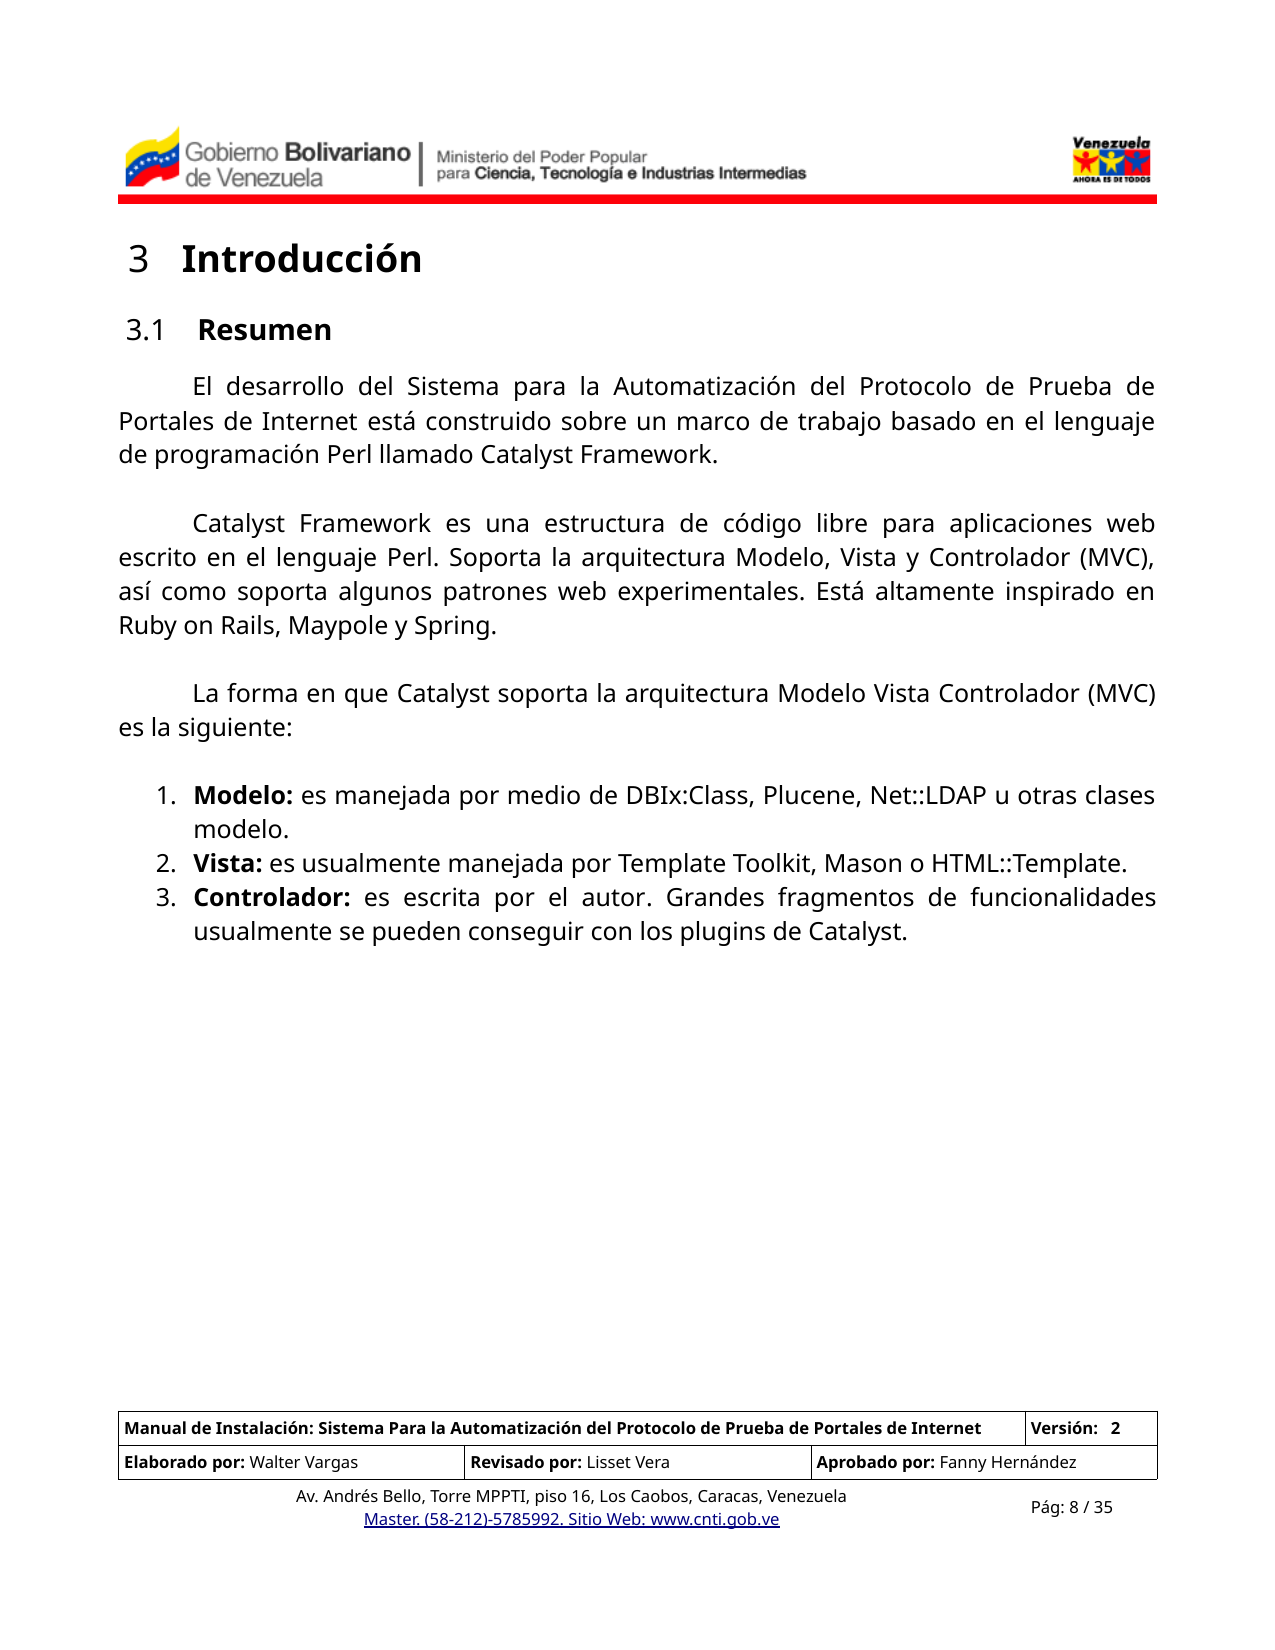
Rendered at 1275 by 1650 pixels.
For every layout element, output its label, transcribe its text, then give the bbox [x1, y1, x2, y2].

subtitle Introducción [118, 233, 1157, 284]
list Vista: es usualmente manejada por Template Toolkit, Mason o HTML::Template. [156, 846, 1157, 880]
list Modelo: es manejada por medio de DBIx:Class, Plucene, Net::LDAP u otras clases modelo. [156, 778, 1157, 846]
text Catalyst Framework es una estructura de código libre para aplicaciones web escrito en el lenguaje Perl. Soporta la arquitectura Modelo, Vista y Controlador (MVC), así como soporta algunos patrones web experimentales. Está altamente inspirado en Ruby on Rails, Maypole y Spring. [118, 505, 1157, 642]
text La forma en que Catalyst soporta la arquitectura Modelo Vista Controlador (MVC) es la siguiente: [118, 676, 1157, 744]
subtitle Resumen [118, 309, 1157, 349]
picture [118, 118, 1157, 204]
list Controlador: es escrita por el autor. Grandes fragmentos de funcionalidades usualmente se pueden conseguir con los plugins de Catalyst. [156, 880, 1157, 948]
text El desarrollo del Sistema para la Automatización del Protocolo de Prueba de Portales de Internet está construido sobre un marco de trabajo basado en el lenguaje de programación Perl llamado Catalyst Framework. [118, 369, 1157, 471]
